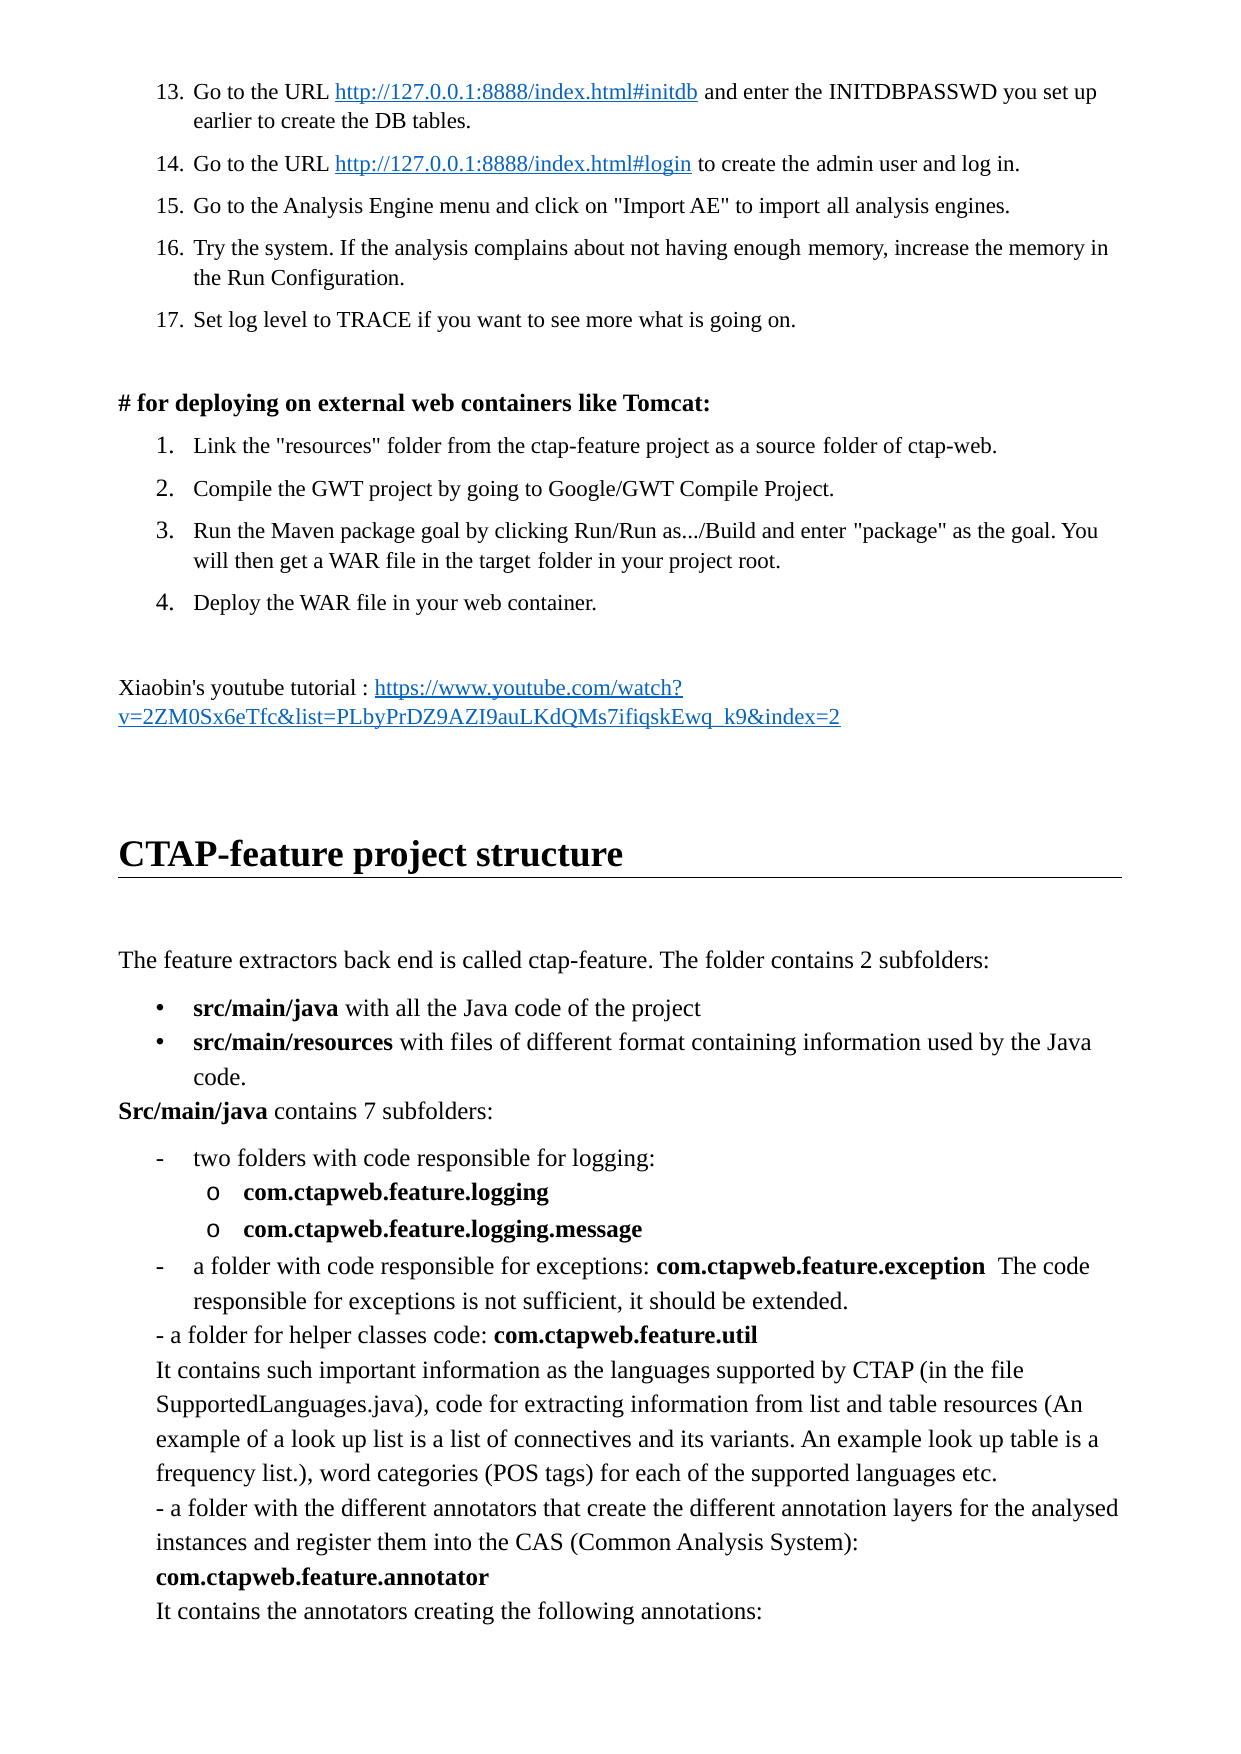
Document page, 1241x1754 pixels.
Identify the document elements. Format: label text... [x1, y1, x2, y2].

text - a folder for helper classes code: com.ctapweb.feature.util [156, 1320, 1122, 1349]
list a folder with code responsible for exceptions: com.ctapweb.feature.exception The code responsible for exceptions is not sufficient, it should be extended. [156, 1251, 1122, 1315]
list Try the system. If the analysis complains about not having enough memory, increase the memory in the Run Configuration. [156, 231, 1122, 291]
list src/main/java with all the Java code of the project [156, 993, 1122, 1021]
list src/main/resources with files of different format containing information used by the Java code. [156, 1027, 1122, 1090]
text - a folder with the different annotators that create the different annotation layers for the analysed instances and register them into the CAS (Common Analysis System): com.ctapweb.feature.annotator [156, 1493, 1122, 1591]
text # for deploying on external web containers like Tomcat: [118, 387, 1122, 417]
list Deploy the WAR file in your web container. [156, 586, 1122, 616]
list Set log level to TRACE if you want to see more what is going on. [156, 303, 1122, 333]
text It contains such important information as the languages supported by CTAP (in the file SupportedLanguages.java), code for extracting information from list and table resources (An example of a look up list is a list of connectives and its variants. An example look up table is a frequency list.), word categories (POS tags) for each of the supported languages etc. [156, 1355, 1122, 1487]
text Xiaobin's youtube tutorial : https://www.youtube.com/watch?v=2ZM0Sx6eTfc&list=PLbyPrDZ9AZI9auLKdQMs7ifiqskEwq_k9&index=2 [118, 670, 1122, 730]
list two folders with code responsible for logging: [156, 1143, 1122, 1172]
list Go to the URL http://127.0.0.1:8888/index.html#initdb and enter the INITDBPASSWD you set up earlier to create the DB tables. [156, 75, 1122, 134]
list Go to the Analysis Engine menu and click on "Import AE" to import all analysis engines. [156, 189, 1122, 219]
text The feature extractors back end is called ctap-feature. The folder contains 2 subfolders: [118, 946, 1122, 974]
list com.ctapweb.feature.logging [206, 1177, 1122, 1208]
list Link the "resources" folder from the ctap-feature project as a source folder of ctap-web. [156, 430, 1122, 459]
text It contains the annotators creating the following annotations: [118, 1596, 1122, 1625]
list Run the Maven package goal by clicking Run/Run as.../Build and enter "package" as the goal. You will then get a WAR file in the target folder in your project root. [156, 514, 1122, 573]
list com.ctapweb.feature.logging.message [206, 1214, 1122, 1245]
text Src/main/java contains 7 subfolders: [118, 1096, 1122, 1125]
list Go to the URL http://127.0.0.1:8888/index.html#login to create the admin user and log in. [156, 147, 1122, 177]
list Compile the GWT project by going to Google/GWT Compile Project. [156, 472, 1122, 502]
subtitle CTAP-feature project structure [118, 831, 1122, 877]
